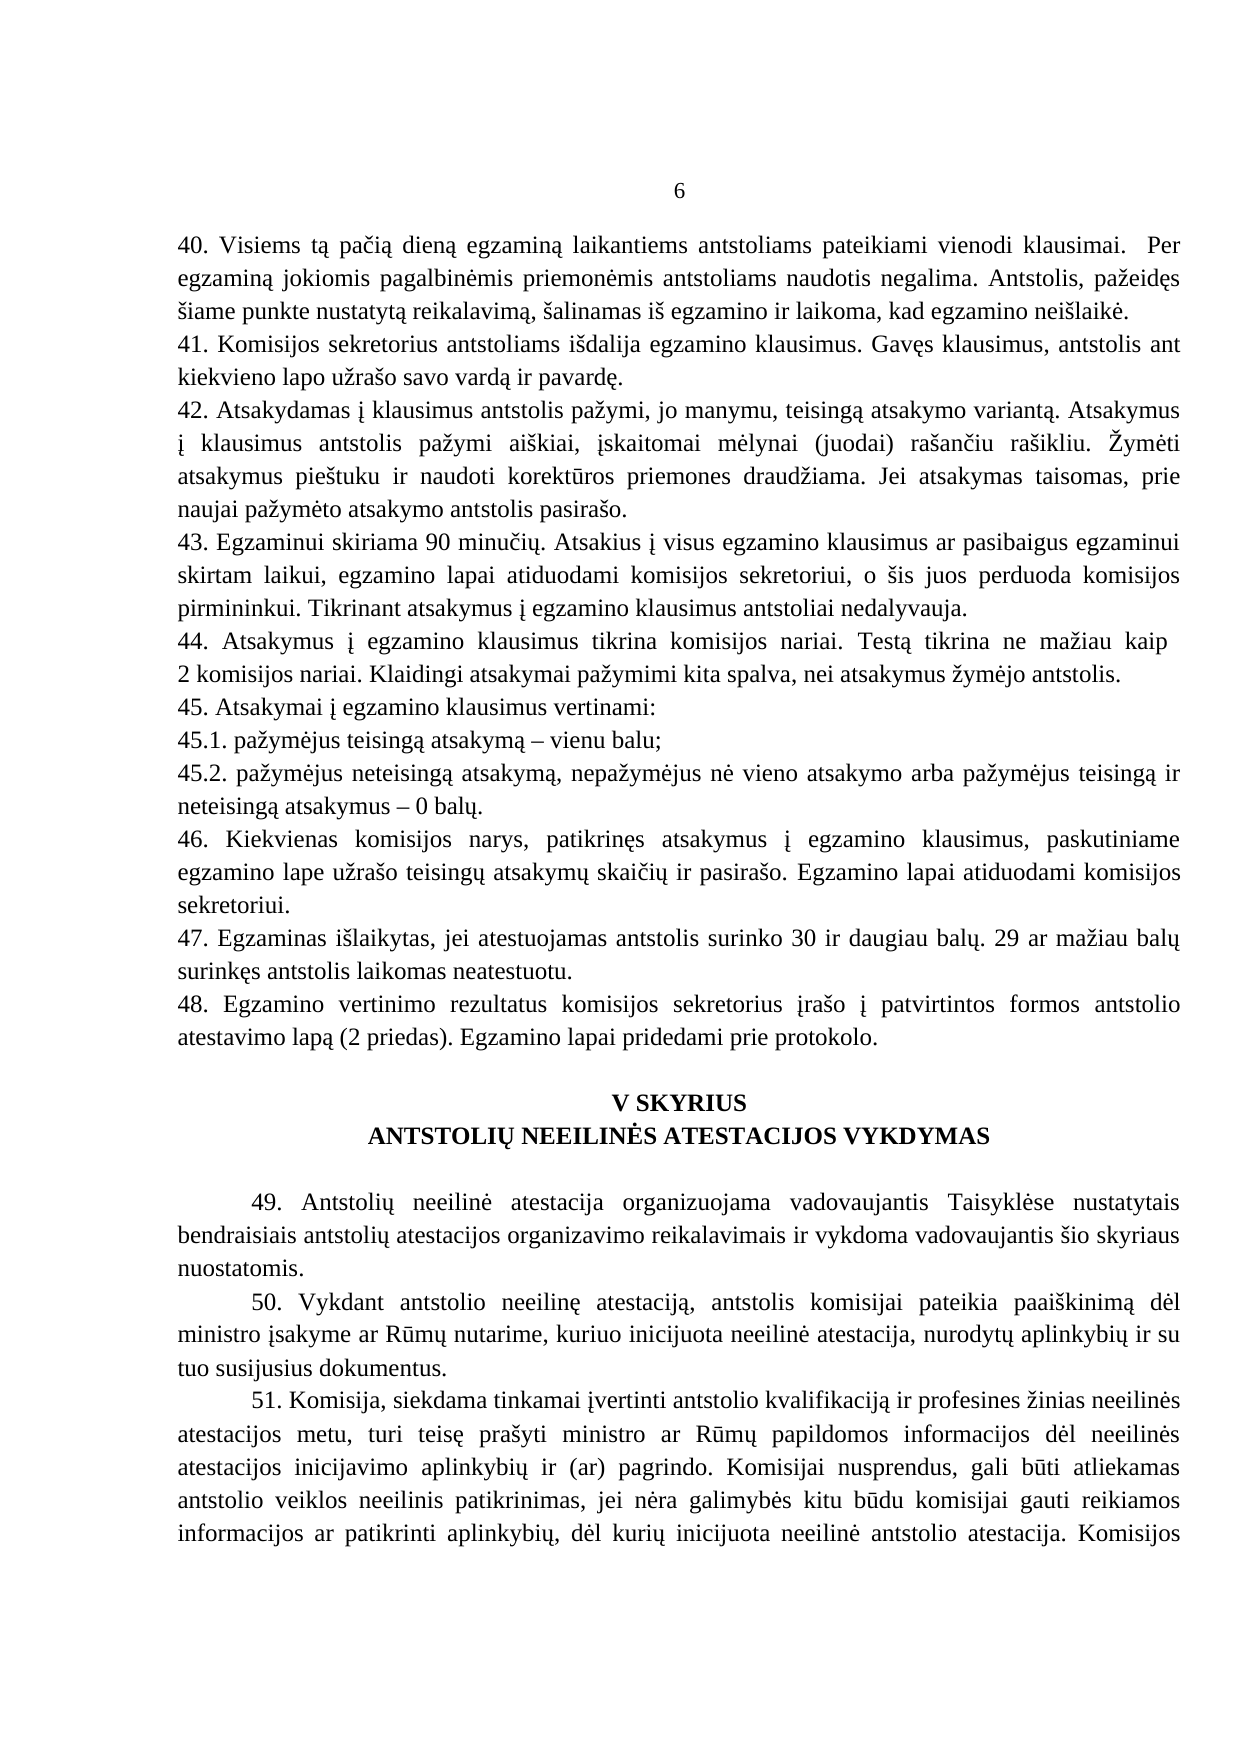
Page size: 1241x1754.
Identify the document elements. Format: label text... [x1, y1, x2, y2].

text 48. Egzamino vertinimo rezultatus komisijos sekretorius įrašo į patvirtintos formos antstolio atestavimo lapą (2 priedas). Egzamino lapai pridedami prie protokolo. [177, 989, 1181, 1051]
text 41. Komisijos sekretorius antstoliams išdalija egzamino klausimus. Gavęs klausimus, antstolis ant kiekvieno lapo užrašo savo vardą ir pavardę. [177, 329, 1181, 391]
text 50. Vykdant antstolio neeilinę atestaciją, antstolis komisijai pateikia paaiškinimą dėl ministro įsakyme ar Rūmų nutarime, kuriuo inicijuota neeilinė atestacija, nurodytų aplinkybių ir su tuo susijusius dokumentus. [177, 1287, 1181, 1381]
text 49. Antstolių neeilinė atestacija organizuojama vadovaujantis Taisyklėse nustatytais bendraisiais antstolių atestacijos organizavimo reikalavimais ir vykdoma vadovaujantis šio skyriaus nuostatomis. [177, 1187, 1181, 1282]
text 51. Komisija, siekdama tinkamai įvertinti antstolio kvalifikaciją ir profesines žinias neeilinės atestacijos metu, turi teisę prašyti ministro ar Rūmų papildomos informacijos dėl neeilinės atestacijos inicijavimo aplinkybių ir (ar) pagrindo. Komisijai nusprendus, gali būti atliekamas antstolio veiklos neeilinis patikrinimas, jei nėra galimybės kitu būdu komisijai gauti reikiamos informacijos ar patikrinti aplinkybių, dėl kurių inicijuota neeilinė antstolio atestacija. Komisijos [177, 1386, 1181, 1546]
text ANTSTOLIŲ NEEILINĖS ATESTACIJOS VYKDYMAS [177, 1121, 1181, 1150]
text 42. Atsakydamas į klausimus antstolis pažymi, jo manymu, teisingą atsakymo variantą. Atsakymus į klausimus antstolis pažymi aiškiai, įskaitomai mėlynai (juodai) rašančiu rašikliu. Žymėti atsakymus pieštuku ir naudoti korektūros priemones draudžiama. Jei atsakymas taisomas, prie naujai pažymėto atsakymo antstolis pasirašo. [177, 395, 1181, 523]
text 47. Egzaminas išlaikytas, jei atestuojamas antstolis surinko 30 ir daugiau balų. 29 ar mažiau balų surinkęs antstolis laikomas neatestuotu. [177, 923, 1181, 985]
text V SKYRIUS [177, 1088, 1181, 1117]
text 40. Visiems tą pačią dieną egzaminą laikantiems antstoliams pateikiami vienodi klausimai. Per egzaminą jokiomis pagalbinėmis priemonėmis antstoliams naudotis negalima. Antstolis, pažeidęs šiame punkte nustatytą reikalavimą, šalinamas iš egzamino ir laikoma, kad egzamino neišlaikė. [177, 230, 1181, 325]
text 44. Atsakymus į egzamino klausimus tikrina komisijos nariai. Testą tikrina ne mažiau kaip 2 komisijos nariai. Klaidingi atsakymai pažymimi kita spalva, nei atsakymus žymėjo antstolis. [177, 626, 1181, 688]
text 45.2. pažymėjus neteisingą atsakymą, nepažymėjus nė vieno atsakymo arba pažymėjus teisingą ir neteisingą atsakymus – 0 balų. [177, 758, 1181, 820]
text 43. Egzaminui skiriama 90 minučių. Atsakius į visus egzamino klausimus ar pasibaigus egzaminui skirtam laikui, egzamino lapai atiduodami komisijos sekretoriui, o šis juos perduoda komisijos pirmininkui. Tikrinant atsakymus į egzamino klausimus antstoliai nedalyvauja. [177, 527, 1181, 622]
text 45.1. pažymėjus teisingą atsakymą – vienu balu; [177, 725, 1181, 754]
text 46. Kiekvienas komisijos narys, patikrinęs atsakymus į egzamino klausimus, paskutiniame egzamino lape užrašo teisingų atsakymų skaičių ir pasirašo. Egzamino lapai atiduodami komisijos sekretoriui. [177, 824, 1181, 919]
text 45. Atsakymai į egzamino klausimus vertinami: [177, 692, 1181, 721]
